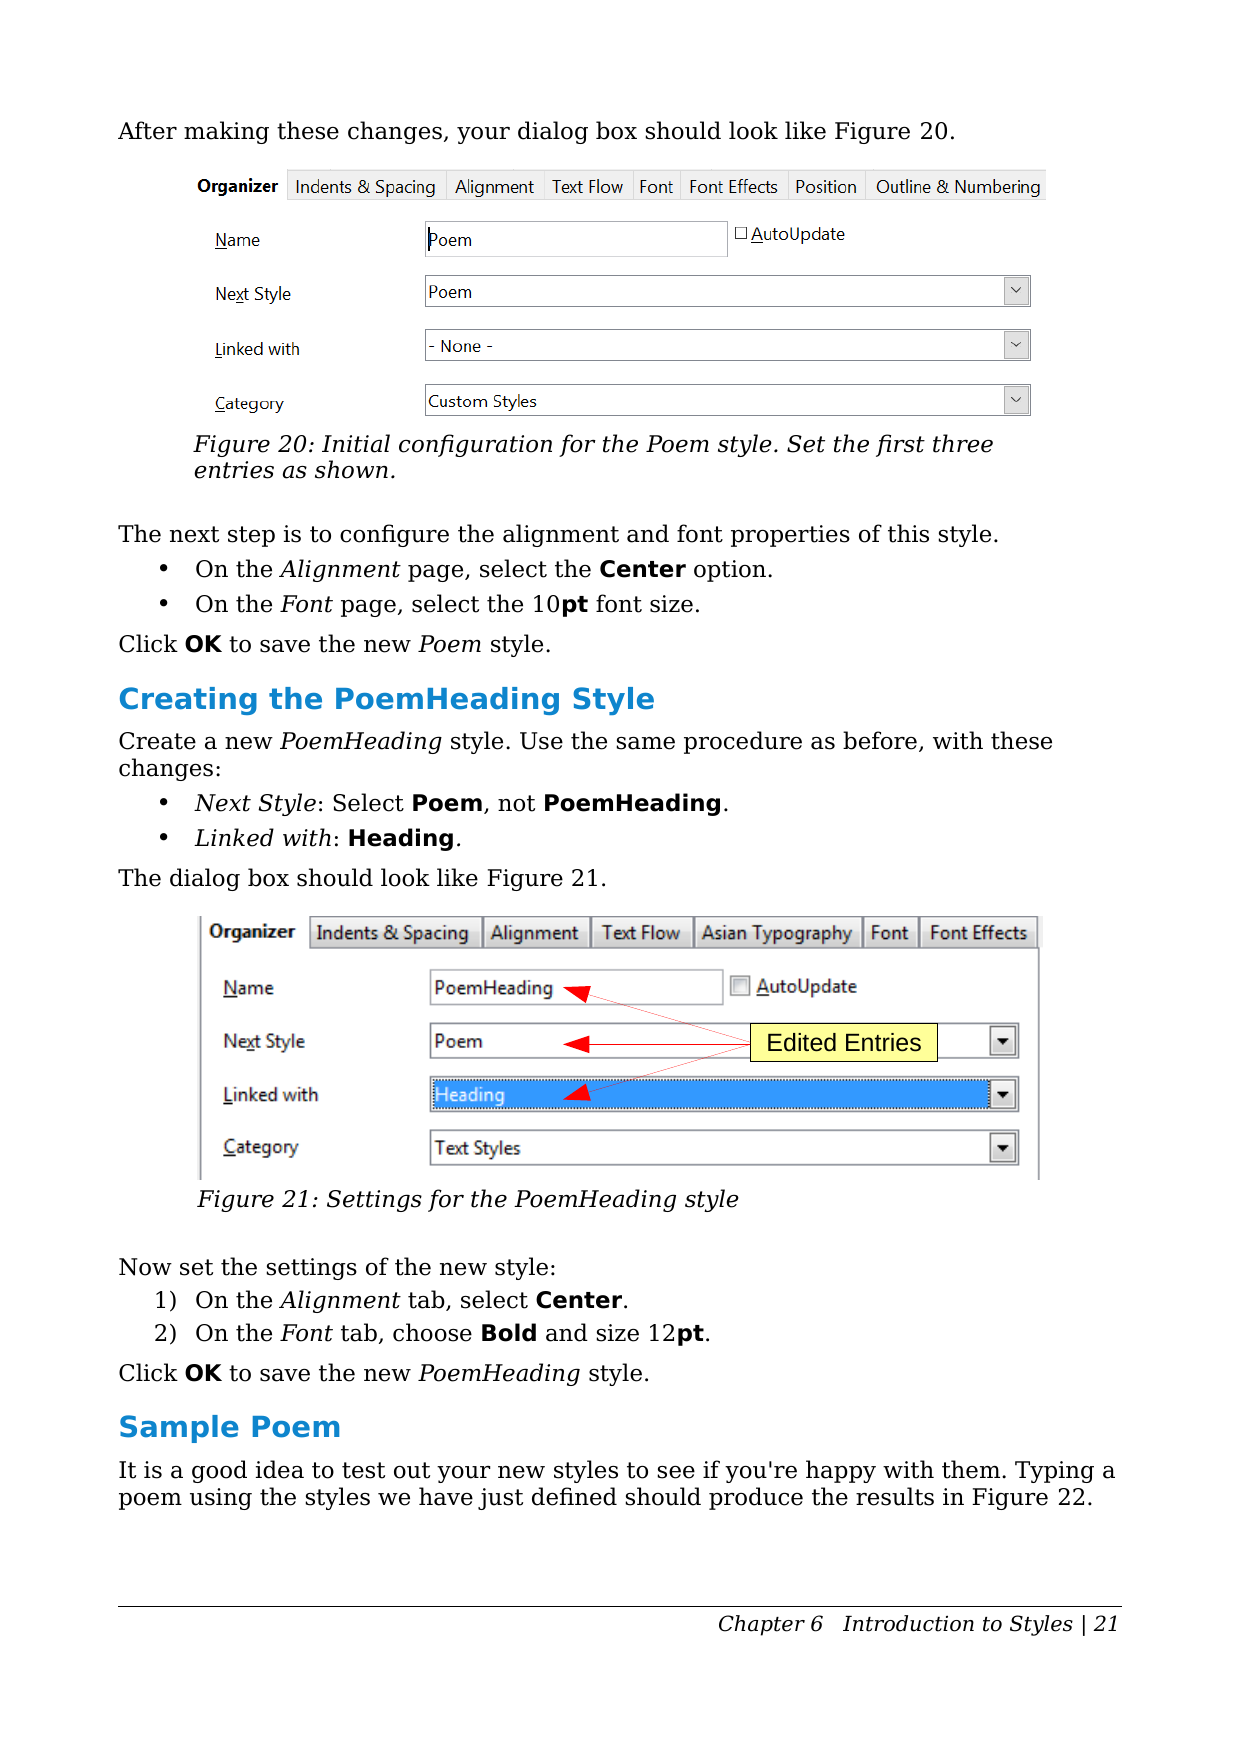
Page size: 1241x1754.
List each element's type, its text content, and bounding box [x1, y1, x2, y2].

subtitle Sample Poem [118, 1411, 1122, 1445]
picture [193, 169, 1046, 431]
list On the Font page, select the 10pt font size. [156, 589, 1122, 619]
subtitle Creating the PoemHeading Style [118, 682, 1122, 716]
text Figure 21: Settings for the PoemHeading style [197, 1186, 1043, 1212]
list Linked with: Heading. [156, 823, 1122, 853]
text After making these changes, your dialog box should look like Figure 20. [118, 118, 1122, 145]
list Now set the settings of the new style: [118, 1254, 1122, 1281]
text Click OK to save the new PoemHeading style. [118, 1360, 1122, 1386]
picture [197, 916, 1043, 1180]
list The next step is to configure the alignment and font properties of this style. [118, 521, 1122, 548]
text It is a good idea to test out your new styles to see if you're happy with them. Typing a poem using the styles we have just defined should produce the results in Figure 22. [118, 1457, 1122, 1510]
list Create a new PoemHeading style. Use the same procedure as before, with these changes: [118, 728, 1122, 782]
text Figure 20: Initial configuration for the Poem style. Set the first three entries as shown. [193, 431, 1047, 484]
list Next Style: Select Poem, not PoemHeading. [156, 788, 1122, 817]
list On the Font tab, choose Bold and size 12pt. [177, 1321, 1122, 1347]
text The dialog box should look like Figure 21. [118, 865, 1122, 892]
text Click OK to save the new Poem style. [118, 631, 1122, 658]
list On the Alignment page, select the Center option. [156, 554, 1122, 583]
list On the Alignment tab, select Center. [177, 1288, 1122, 1314]
